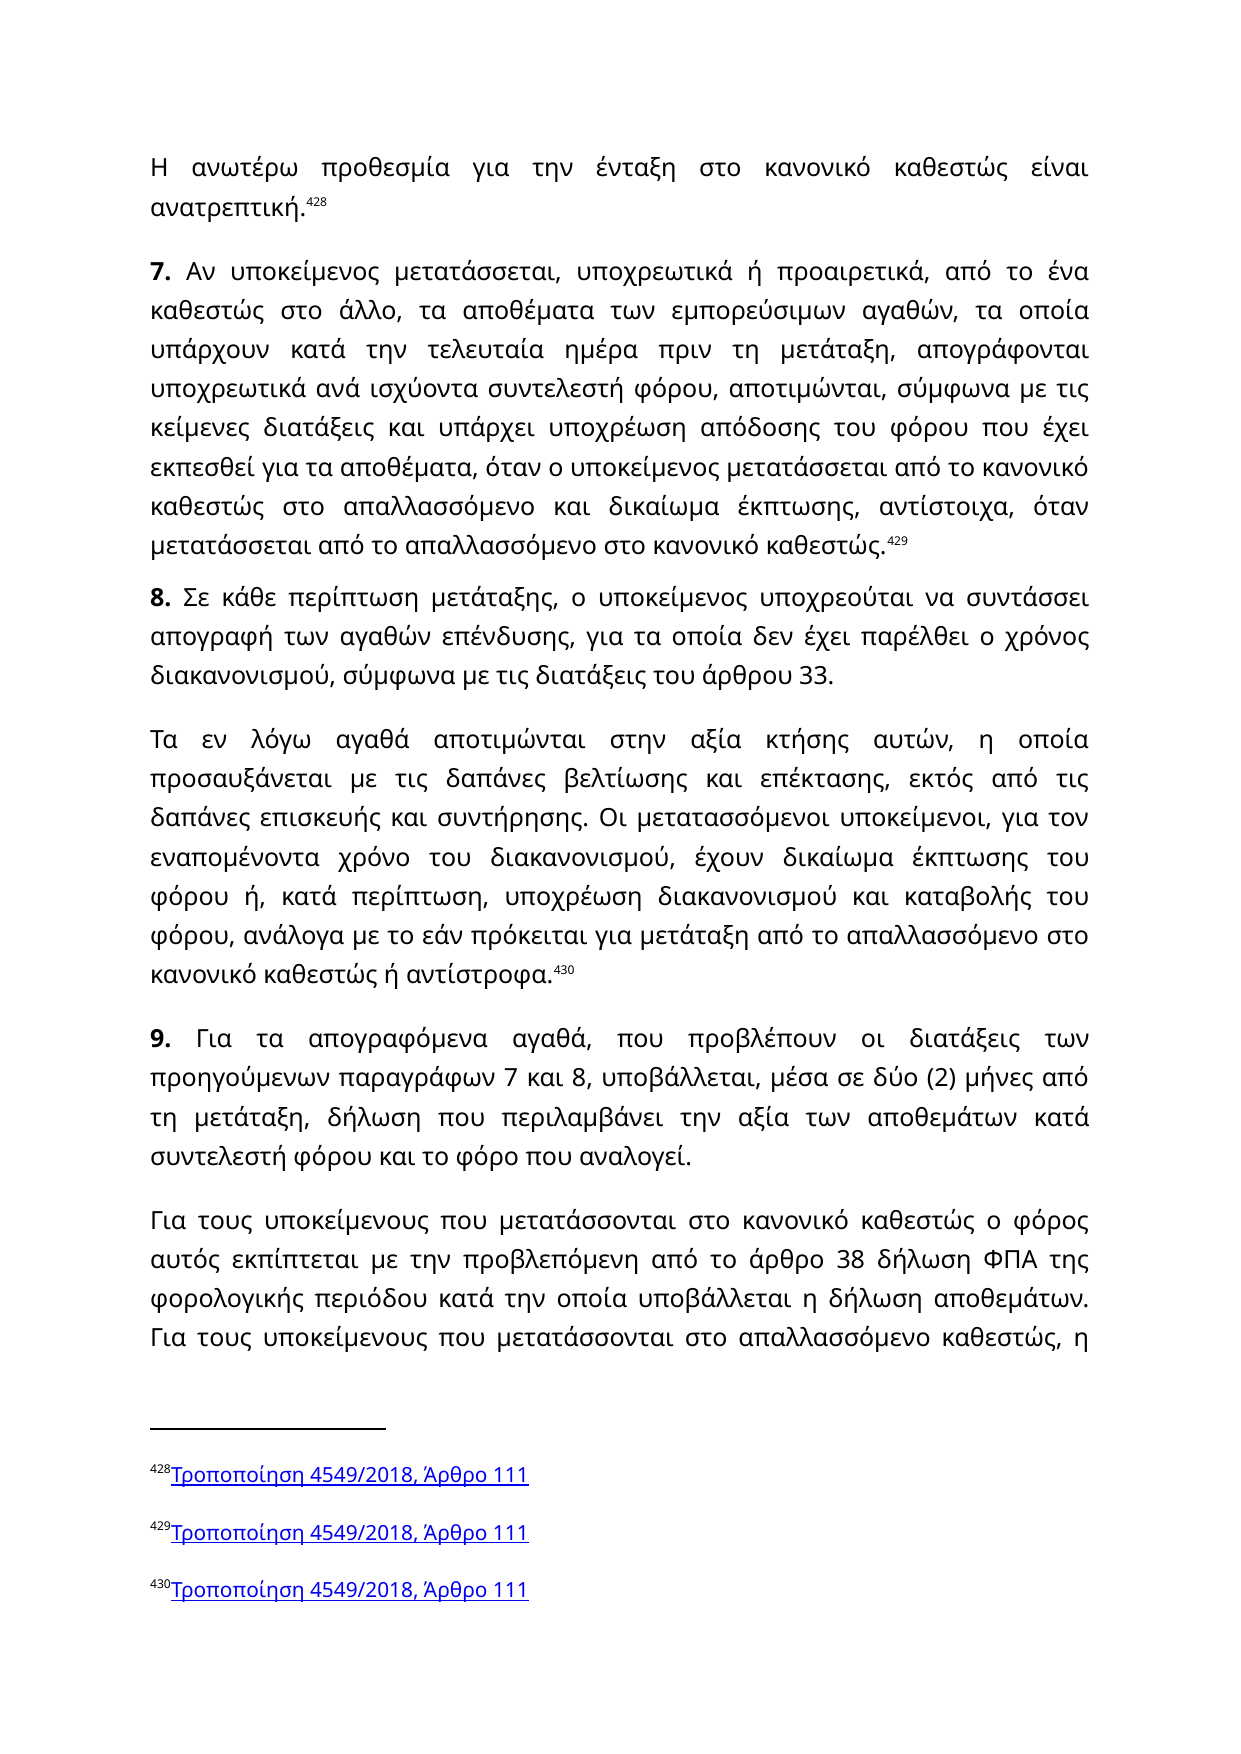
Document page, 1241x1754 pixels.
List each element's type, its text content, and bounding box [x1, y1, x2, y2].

text Τροποποίηση 4549/2018, Άρθρο 111 [150, 1460, 1090, 1489]
text 8. Σε κάθε περίπτωση μετάταξης, ο υποκείμενος υποχρεούται να συντάσσει απογραφή των αγαθών επένδυσης, για τα οποία δεν έχει παρέλθει ο χρόνος διακανονισμού, σύμφωνα με τις διατάξεις του άρθρου 33. [150, 579, 1090, 692]
text Η ανωτέρω προθεσμία για την ένταξη στο κανονικό καθεστώς είναι ανατρεπτική. [150, 150, 1090, 223]
text Για τους υποκείμενους που μετατάσσονται στο κανονικό καθεστώς ο φόρος αυτός εκπίπτεται με την προβλεπόμενη από το άρθρο 38 δήλωση ΦΠΑ της φορολογικής περιόδου κατά την οποία υποβάλλεται η δήλωση αποθεμάτων. Για τους υποκείμενους που μετατάσσονται στο απαλλασσόμενο καθεστώς, η [150, 1202, 1090, 1354]
text 7. Αν υποκείμενος μετατάσσεται, υποχρεωτικά ή προαιρετικά, από το ένα καθεστώς στο άλλο, τα αποθέματα των εμπορεύσιμων αγαθών, τα οποία υπάρχουν κατά την τελευταία ημέρα πριν τη μετάταξη, απογράφονται υποχρεωτικά ανά ισχύοντα συντελεστή φόρου, αποτιμώνται, σύμφωνα με τις κείμενες διατάξεις και υπάρχει υποχρέωση απόδοσης του φόρου που έχει εκπεσθεί για τα αποθέματα, όταν ο υποκείμενος μετατάσσεται από το κανονικό καθεστώς στο απαλλασσόμενο και δικαίωμα έκπτωσης, αντίστοιχα, όταν μετατάσσεται από το απαλλασσόμενο στο κανονικό καθεστώς. [150, 253, 1090, 562]
text Τα εν λόγω αγαθά αποτιμώνται στην αξία κτήσης αυτών, η οποία προσαυξάνεται με τις δαπάνες βελτίωσης και επέκτασης, εκτός από τις δαπάνες επισκευής και συντήρησης. Οι μετατασσόμενοι υποκείμενοι, για τον εναπομένοντα χρόνο του διακανονισμού, έχουν δικαίωμα έκπτωσης του φόρου ή, κατά περίπτωση, υποχρέωση διακανονισμού και καταβολής του φόρου, ανάλογα με το εάν πρόκειται για μετάταξη από το απαλλασσόμενο στο κανονικό καθεστώς ή αντίστροφα. [150, 722, 1090, 991]
text Τροποποίηση 4549/2018, Άρθρο 111 [150, 1518, 1090, 1546]
text Τροποποίηση 4549/2018, Άρθρο 111 [150, 1576, 1090, 1604]
text 9. Για τα απογραφόμενα αγαθά, που προβλέπουν οι διατάξεις των προηγούμενων παραγράφων 7 και 8, υποβάλλεται, μέσα σε δύο (2) μήνες από τη μετάταξη, δήλωση που περιλαμβάνει την αξία των αποθεμάτων κατά συντελεστή φόρου και το φόρο που αναλογεί. [150, 1021, 1090, 1172]
